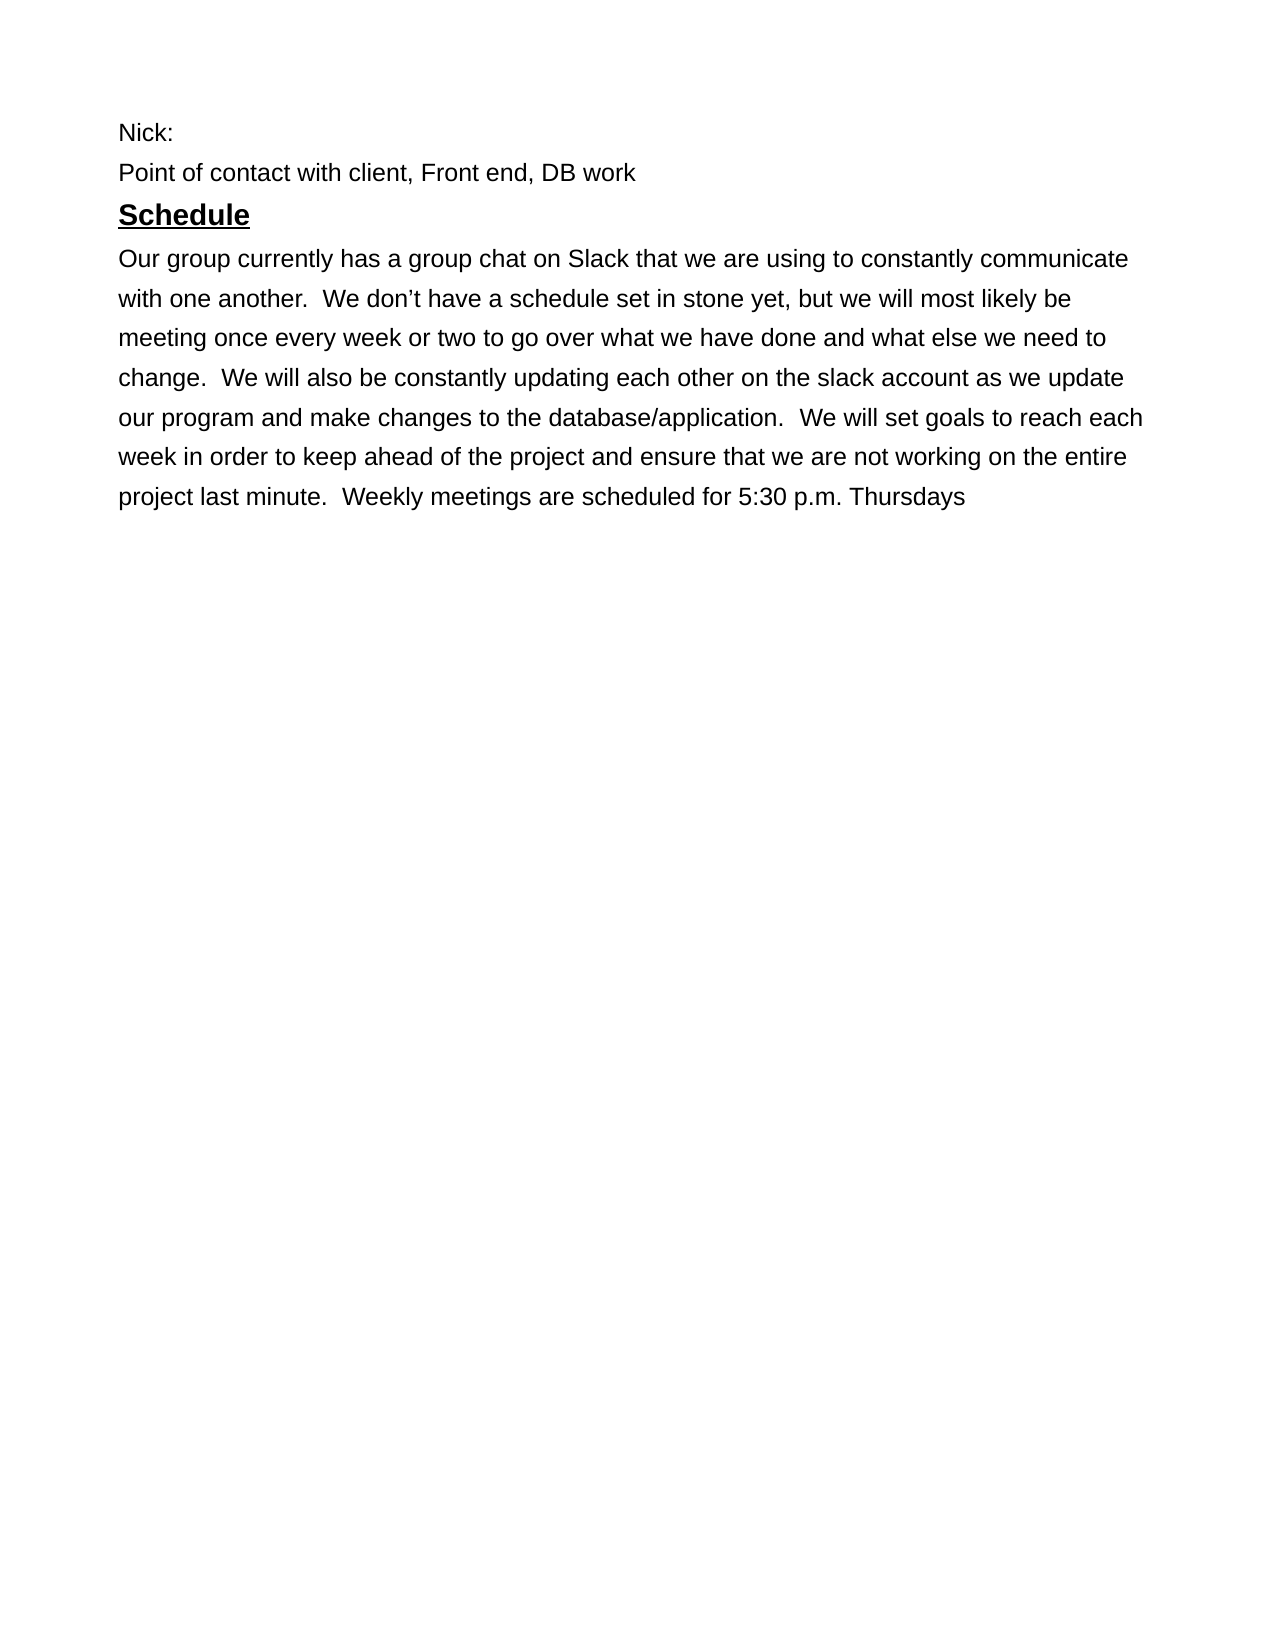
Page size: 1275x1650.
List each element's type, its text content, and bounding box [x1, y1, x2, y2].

text Point of contact with client, Front end, DB work [118, 158, 1157, 186]
text Our group currently has a group chat on Slack that we are using to constantly communicate with one another. We don’t have a schedule set in stone yet, but we will most likely be meeting once every week or two to go over what we have done and what else we need to change. We will also be constantly updating each other on the slack account as we update our program and make changes to the database/application. We will set goals to reach each week in order to keep ahead of the project and ensure that we are not working on the entire project last minute. Weekly meetings are scheduled for 5:30 p.m. Thursdays [118, 244, 1157, 511]
text Schedule [118, 197, 1157, 231]
text Nick: [118, 118, 1157, 147]
